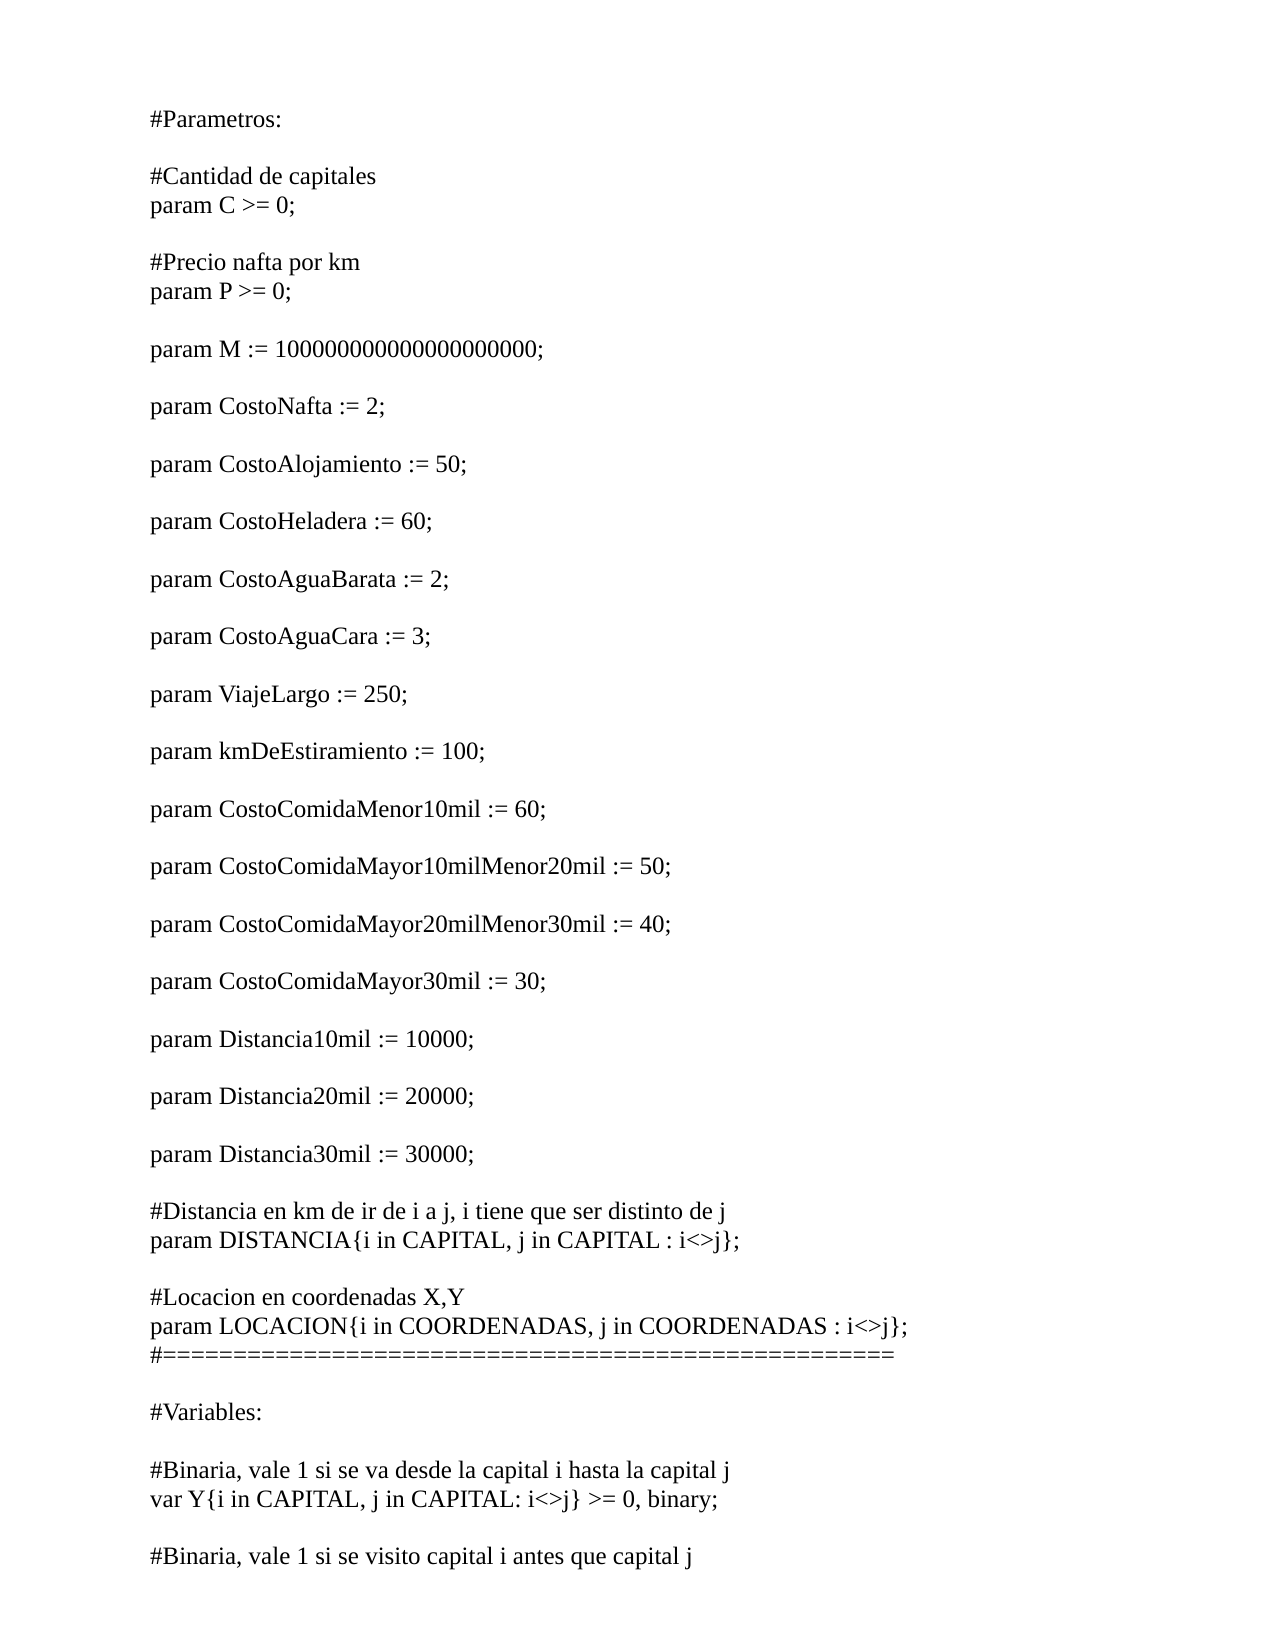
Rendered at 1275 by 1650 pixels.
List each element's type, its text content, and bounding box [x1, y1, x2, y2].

text param Distancia10mil := 10000; [150, 1024, 1125, 1052]
text param DISTANCIA{i in CAPITAL, j in CAPITAL : i<>j}; [150, 1225, 1125, 1254]
text param Distancia30mil := 30000; [150, 1139, 1125, 1167]
text param ViajeLargo := 250; [150, 679, 1125, 707]
text #Precio nafta por km [150, 247, 1125, 276]
text param kmDeEstiramiento := 100; [150, 736, 1125, 765]
text param CostoComidaMenor10mil := 60; [150, 794, 1125, 822]
text param CostoComidaMayor20milMenor30mil := 40; [150, 909, 1125, 937]
text param CostoAguaBarata := 2; [150, 564, 1125, 592]
text param CostoHeladera := 60; [150, 506, 1125, 535]
text #Cantidad de capitales [150, 161, 1125, 190]
text param LOCACION{i in COORDENADAS, j in COORDENADAS : i<>j}; [150, 1311, 1125, 1340]
text param C >= 0; [150, 190, 1125, 219]
text param CostoAguaCara := 3; [150, 621, 1125, 650]
text var Y{i in CAPITAL, j in CAPITAL: i<>j} >= 0, binary; [150, 1484, 1125, 1512]
text param CostoAlojamiento := 50; [150, 449, 1125, 477]
text param CostoComidaMayor30mil := 30; [150, 966, 1125, 995]
text #==================================================== [150, 1340, 1125, 1369]
text param CostoComidaMayor10milMenor20mil := 50; [150, 851, 1125, 880]
text #Variables: [150, 1397, 1125, 1426]
text #Binaria, vale 1 si se va desde la capital i hasta la capital j [150, 1455, 1125, 1484]
text param Distancia20mil := 20000; [150, 1081, 1125, 1110]
text param CostoNafta := 2; [150, 391, 1125, 420]
text #Locacion en coordenadas X,Y [150, 1282, 1125, 1311]
text #Binaria, vale 1 si se visito capital i antes que capital j [150, 1541, 1125, 1570]
text #Distancia en km de ir de i a j, i tiene que ser distinto de j [150, 1196, 1125, 1225]
text param M := 100000000000000000000; [150, 334, 1125, 362]
text #Parametros: [150, 104, 1125, 132]
text param P >= 0; [150, 276, 1125, 305]
